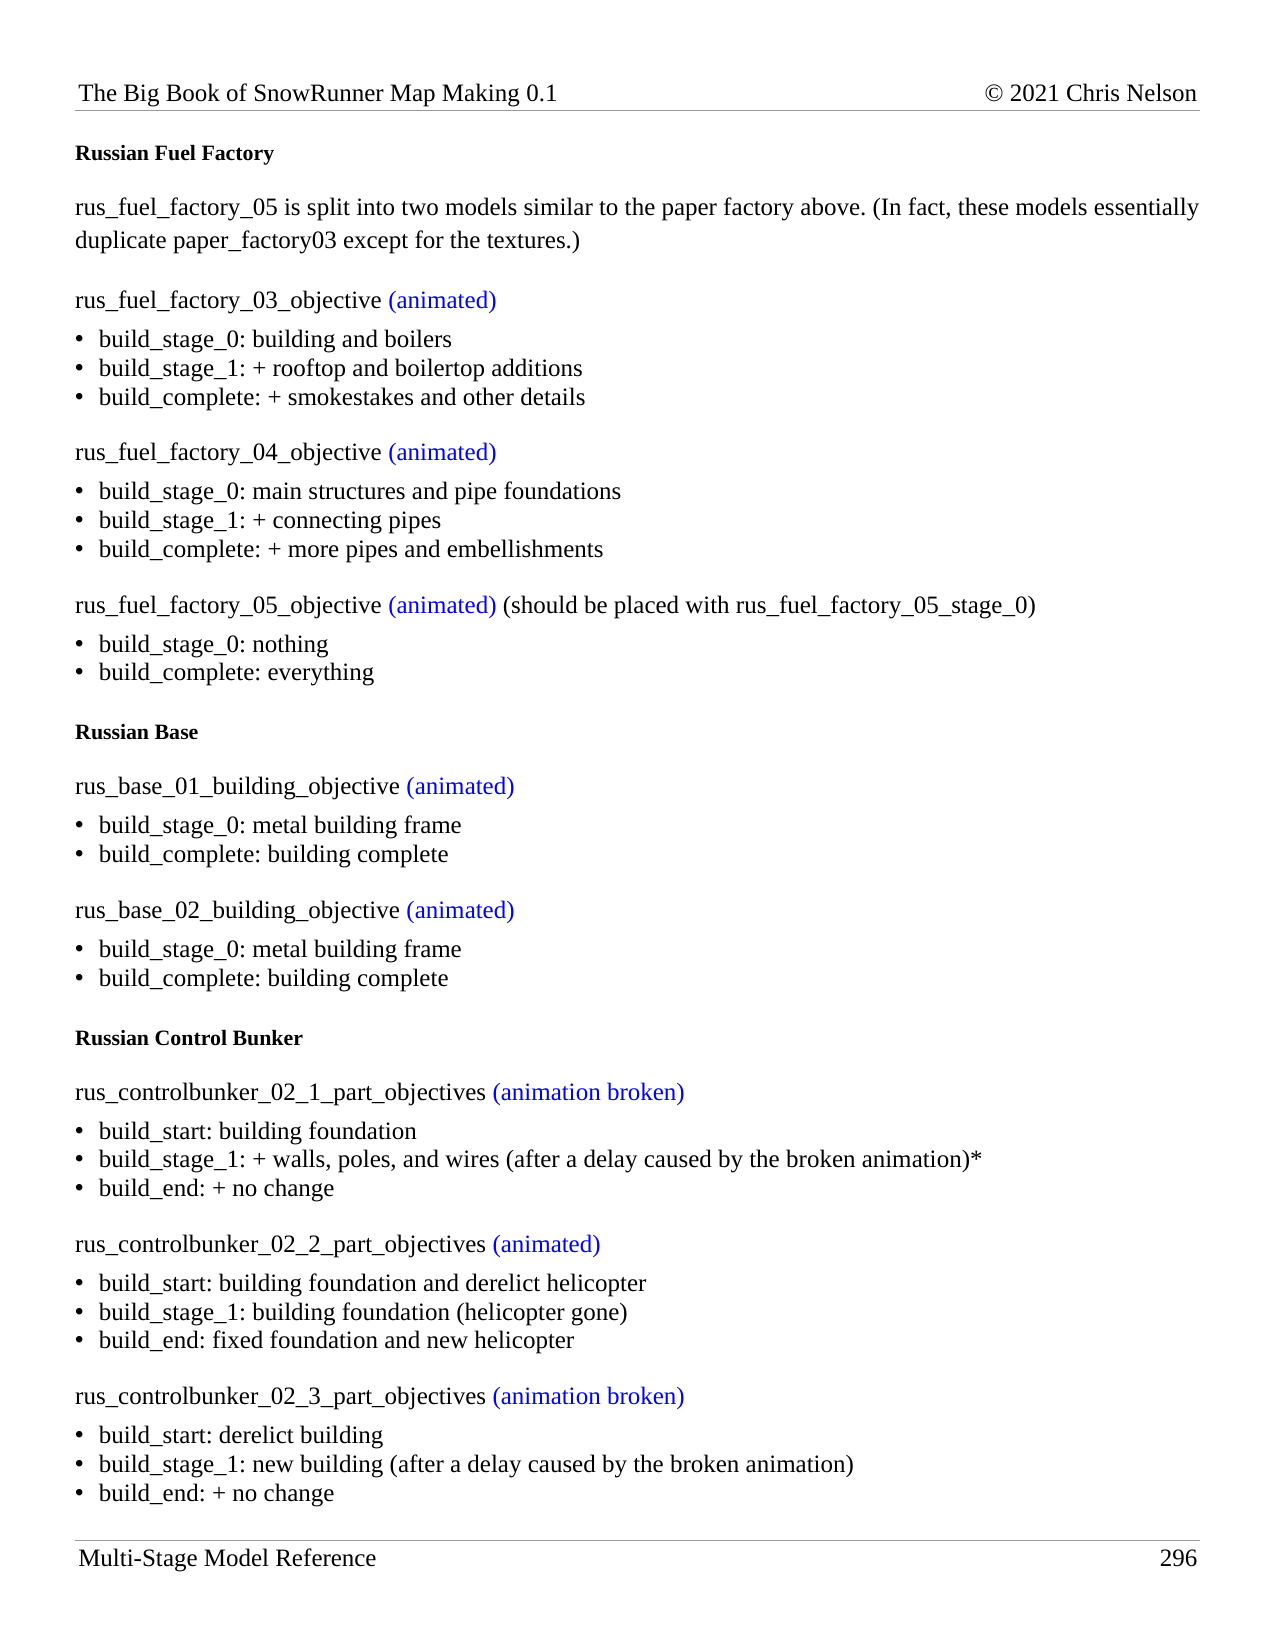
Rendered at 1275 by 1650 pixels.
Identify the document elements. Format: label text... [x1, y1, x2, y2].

subtitle rus_fuel_factory_04_objective (animated) [75, 437, 1200, 466]
list build_stage_1: new building (after a delay caused by the broken animation) [75, 1449, 1200, 1478]
subtitle rus_base_02_building_objective (animated) [75, 895, 1200, 924]
list build_stage_0: building and boilers [75, 324, 1200, 353]
subtitle Russian Control Bunker [75, 1024, 1200, 1050]
list build_start: derelict building [75, 1420, 1200, 1449]
list build_stage_0: main structures and pipe foundations [75, 476, 1200, 505]
list build_start: building foundation [75, 1116, 1200, 1144]
list build_complete: building complete [75, 963, 1200, 992]
subtitle rus_controlbunker_02_3_part_objectives (animation broken) [75, 1381, 1200, 1410]
list build_end: fixed foundation and new helicopter [75, 1326, 1200, 1354]
list build_complete: building complete [75, 839, 1200, 868]
list build_stage_0: nothing [75, 629, 1200, 657]
list build_complete: everything [75, 657, 1200, 686]
subtitle rus_fuel_factory_05_objective (animated) (should be placed with rus_fuel_factory_05_stage_0) [75, 590, 1200, 618]
list build_stage_1: + rooftop and boilertop additions [75, 353, 1200, 382]
list build_complete: + more pipes and embellishments [75, 534, 1200, 563]
list build_end: + no change [75, 1173, 1200, 1202]
subtitle rus_fuel_factory_03_objective (animated) [75, 285, 1200, 314]
list build_complete: + smokestakes and other details [75, 382, 1200, 410]
list build_stage_1: + walls, poles, and wires (after a delay caused by the broken animation)* [75, 1144, 1200, 1173]
list build_stage_0: metal building frame [75, 934, 1200, 963]
subtitle Russian Fuel Factory [75, 140, 1200, 165]
text rus_fuel_factory_05 is split into two models similar to the paper factory above. (In fact, these models essentially duplicate paper_factory03 except for the textures.) [75, 192, 1200, 254]
list build_start: building foundation and derelict helicopter [75, 1268, 1200, 1297]
subtitle Russian Base [75, 719, 1200, 744]
list build_end: + no change [75, 1478, 1200, 1507]
list build_stage_1: + connecting pipes [75, 505, 1200, 534]
subtitle rus_controlbunker_02_2_part_objectives (animated) [75, 1229, 1200, 1258]
subtitle rus_base_01_building_objective (animated) [75, 771, 1200, 800]
subtitle rus_controlbunker_02_1_part_objectives (animation broken) [75, 1077, 1200, 1106]
list build_stage_0: metal building frame [75, 811, 1200, 839]
list build_stage_1: building foundation (helicopter gone) [75, 1297, 1200, 1326]
